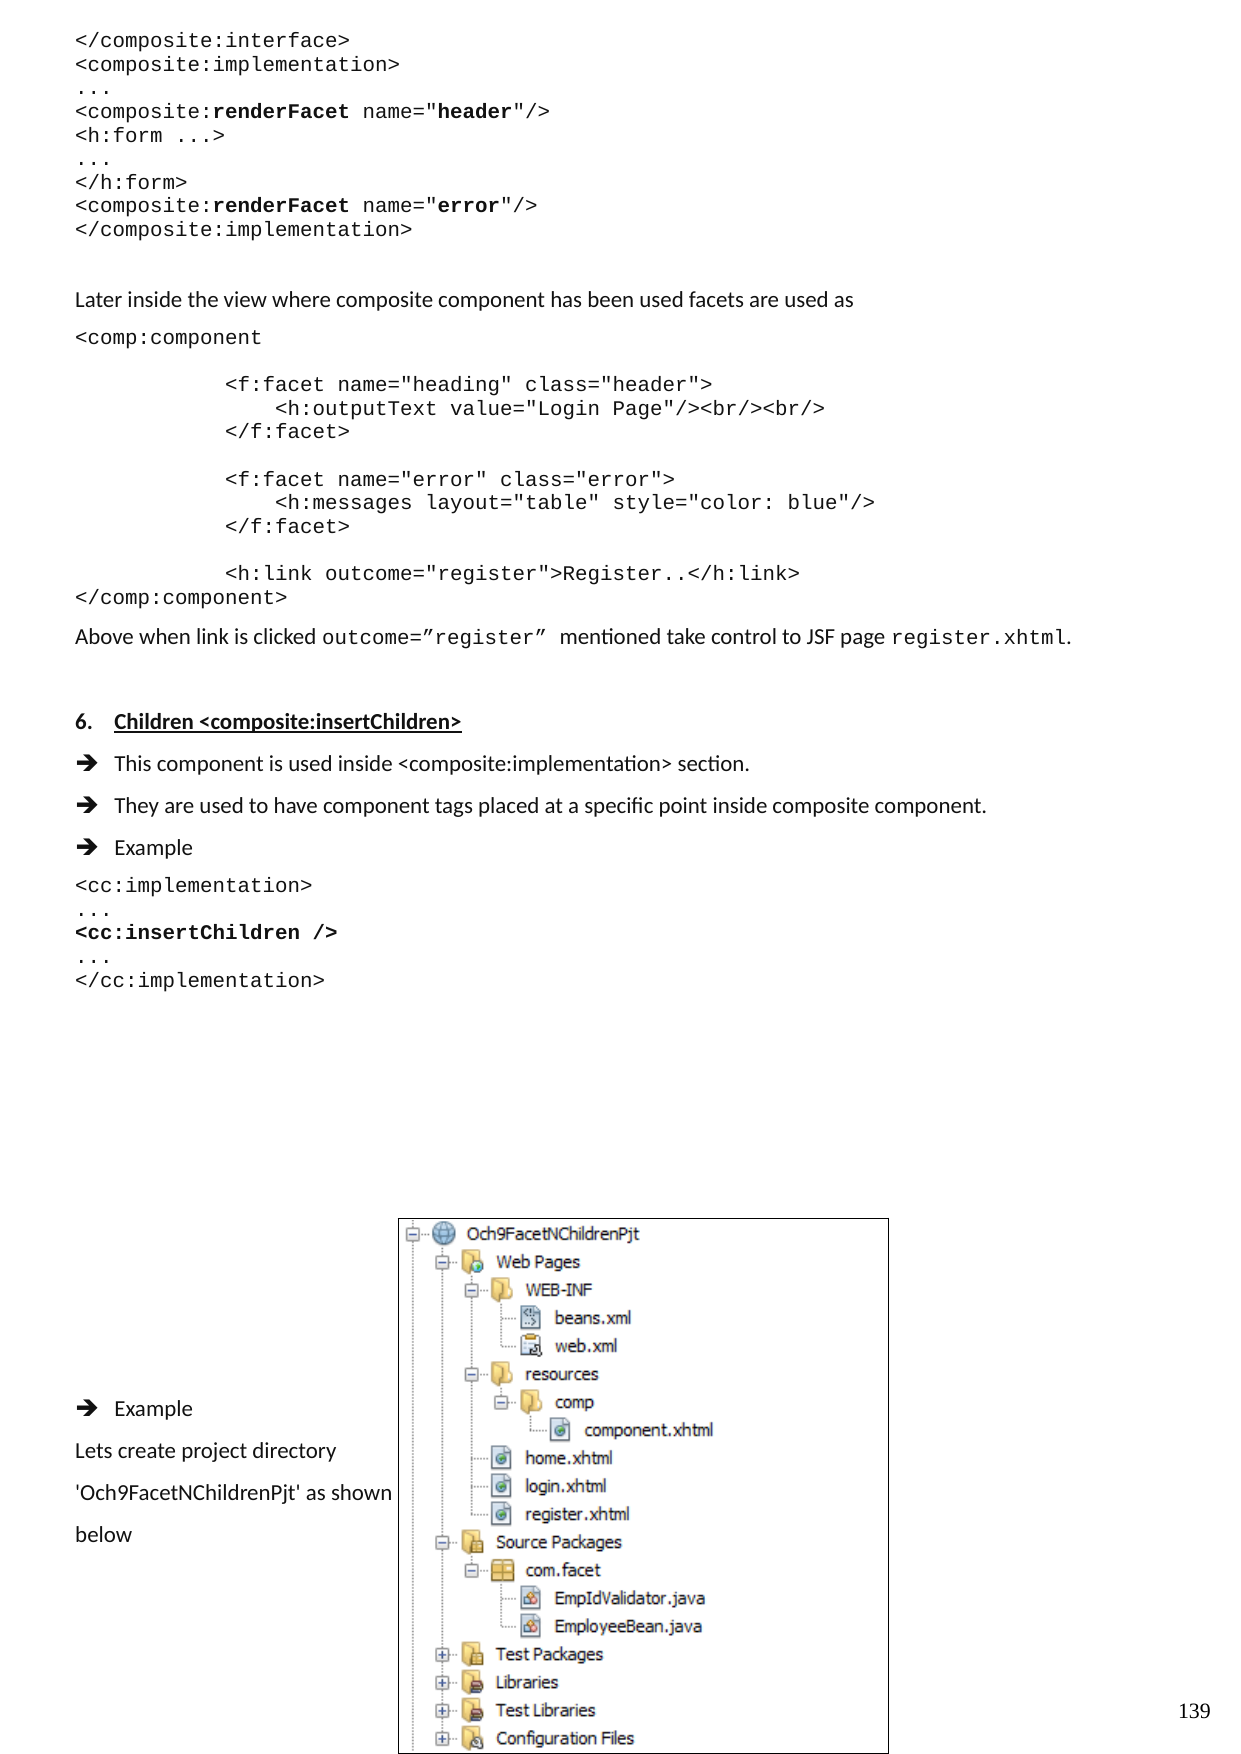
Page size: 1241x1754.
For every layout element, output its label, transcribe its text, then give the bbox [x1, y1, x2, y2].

text <comp:component [75, 327, 1211, 350]
text <composite:renderFacet name="header"/> [75, 101, 1211, 124]
text ... [75, 946, 1211, 969]
list Example [75, 1394, 397, 1423]
text </f:facet> [75, 516, 1211, 539]
text ... [75, 899, 1211, 922]
text <f:facet name="heading" class="header"> [75, 374, 1211, 398]
text <h:outputText value="Login Page"/><br/><br/> [75, 398, 1211, 421]
list Above when link is clicked outcome=”register” mentioned take control to JSF page register.xhtml. [75, 622, 1211, 651]
text <composite:implementation> [75, 54, 1211, 77]
list This component is used inside <composite:implementation> section. [75, 749, 1211, 777]
text </h:form> [75, 172, 1211, 196]
text </composite:implementation> [75, 219, 1211, 243]
text <cc:implementation> [75, 875, 1211, 899]
text </f:facet> [75, 421, 1211, 445]
text 6. Children <composite:insertChildren> [75, 707, 1211, 735]
text <cc:insertChildren /> [75, 922, 1211, 946]
text ... [75, 77, 1211, 101]
text </composite:interface> [75, 30, 1211, 54]
text <f:facet name="error" class="error"> [75, 469, 1211, 492]
list Example [75, 833, 1211, 861]
text <h:form ...> [75, 124, 1211, 148]
text <h:link outcome="register">Register..</h:link> [75, 563, 1211, 587]
list They are used to have component tags placed at a specific point inside composite component. [75, 791, 1211, 819]
text <h:messages layout="table" style="color: blue"/> [75, 492, 1211, 516]
text <composite:renderFacet name="error"/> [75, 196, 1211, 219]
text </comp:component> [75, 587, 1211, 611]
list Later inside the view where composite component has been used facets are used as [75, 285, 1211, 313]
text Lets create project directory 'Och9FacetNChildrenPjt' as shown below [75, 1437, 397, 1548]
text [889, 1437, 1211, 1548]
text </cc:implementation> [75, 969, 1211, 993]
text ... [75, 148, 1211, 172]
list [889, 1394, 1211, 1423]
